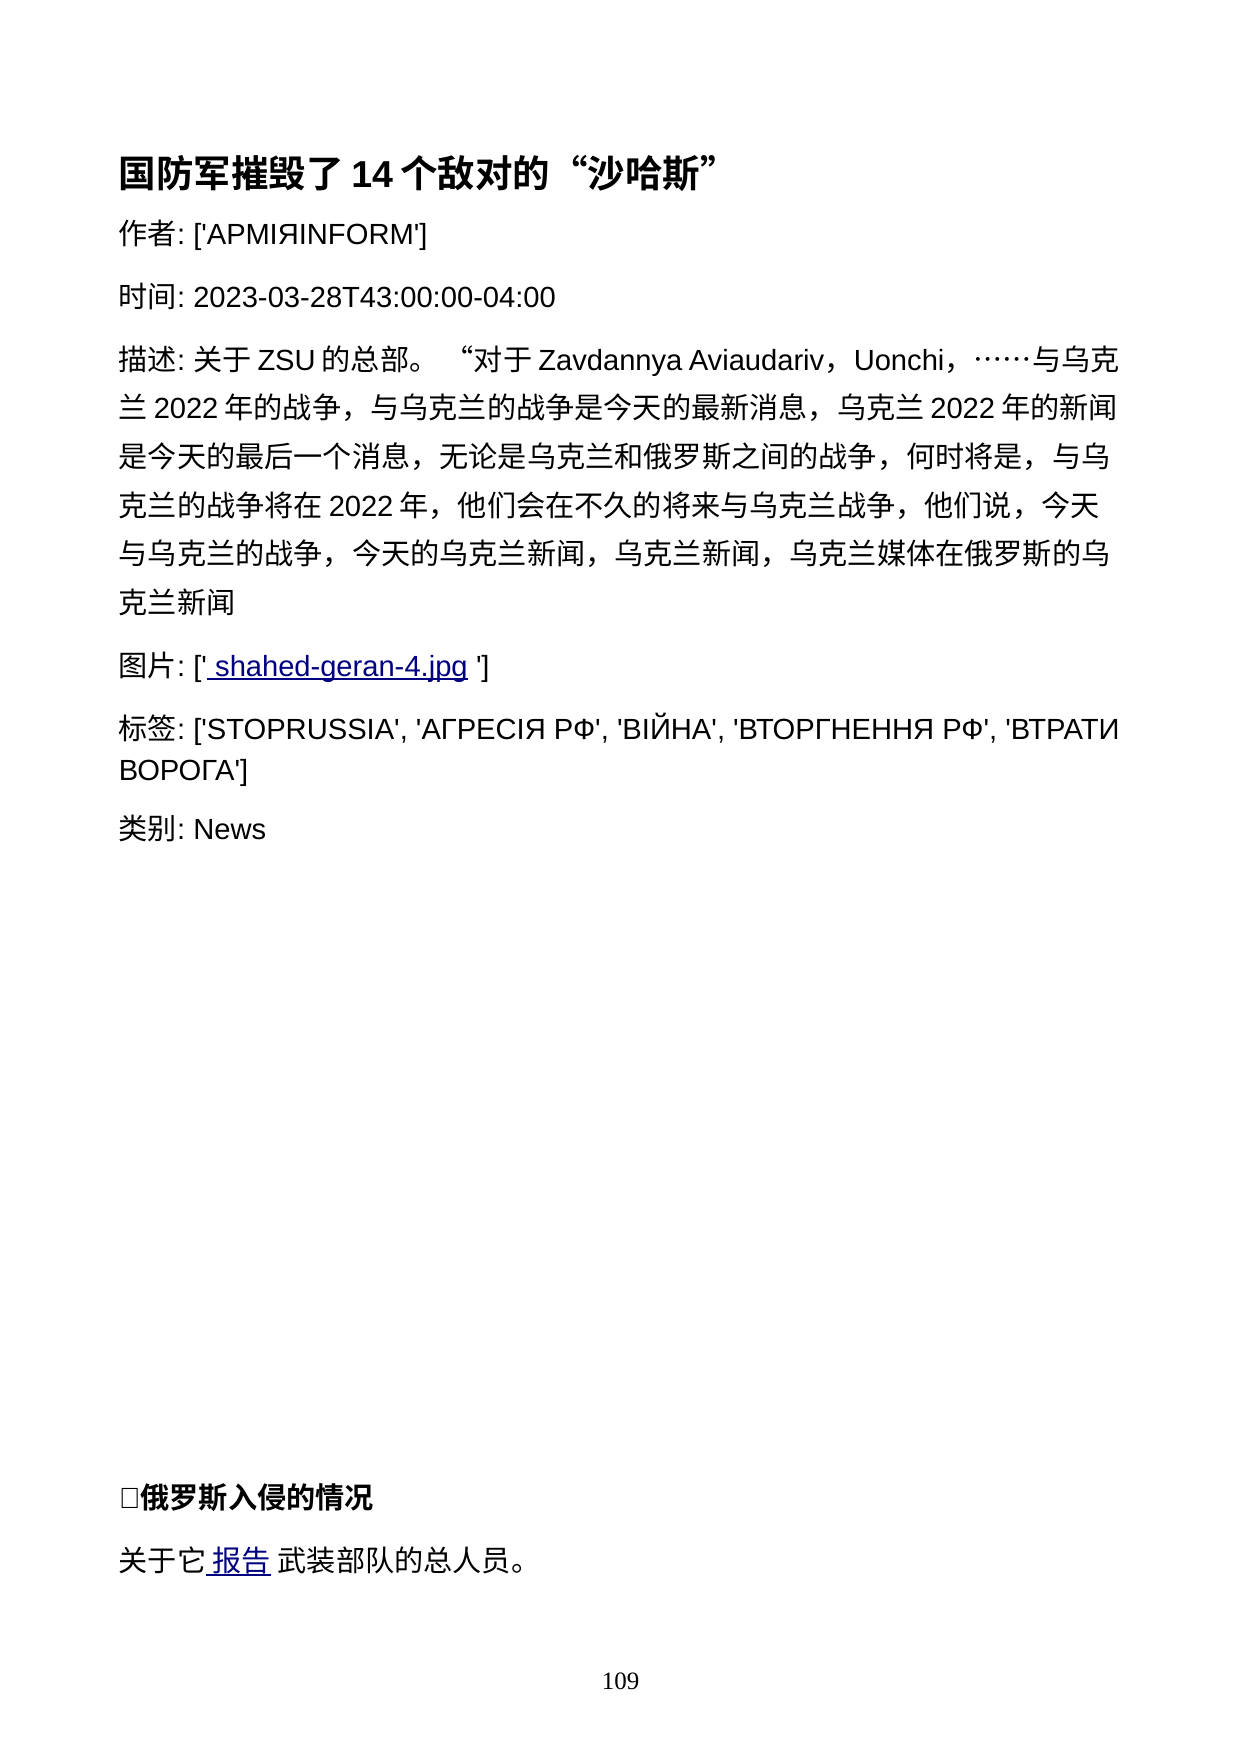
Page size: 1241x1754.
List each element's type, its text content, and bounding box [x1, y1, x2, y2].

text 时间: 2023-03-28T43:00:00-04:00 [118, 273, 1122, 316]
text 标签: ['STOPRUSSIA', 'АГРЕСІЯ РФ', 'ВІЙНА', 'ВТОРГНЕННЯ РФ', 'ВТРАТИ ВОРОГА'] [118, 706, 1122, 786]
text 图片: [' shahed-geran-4.jpg '] [118, 642, 1122, 685]
text 描述: 关于ZSU的总部。 “对于Zavdannya Aviaudariv，Uonchi，……与乌克兰2022年的战争，与乌克兰的战争是今天的最新消息，乌克兰2022年的新闻是今天的最后一个消息，无论是乌克兰和俄罗斯之间的战争，何时将是，与乌克兰的战争将在2022年，他们会在不久的将来与乌克兰战争，他们说，今天与乌克兰的战争，今天的乌克兰新闻，乌克兰新闻，乌克兰媒体在俄罗斯的乌克兰新闻 [118, 337, 1122, 622]
text 🔥俄罗斯入侵的情况 [118, 869, 1122, 1517]
text 作者: ['АРМІЯINFORM'] [118, 210, 1122, 253]
text 类别: News [118, 806, 1122, 848]
subtitle 国防军摧毁了14个敌对的“沙哈斯” [118, 143, 1122, 198]
text 关于它 报告 武装部队的总人员。 [118, 1538, 1122, 1580]
